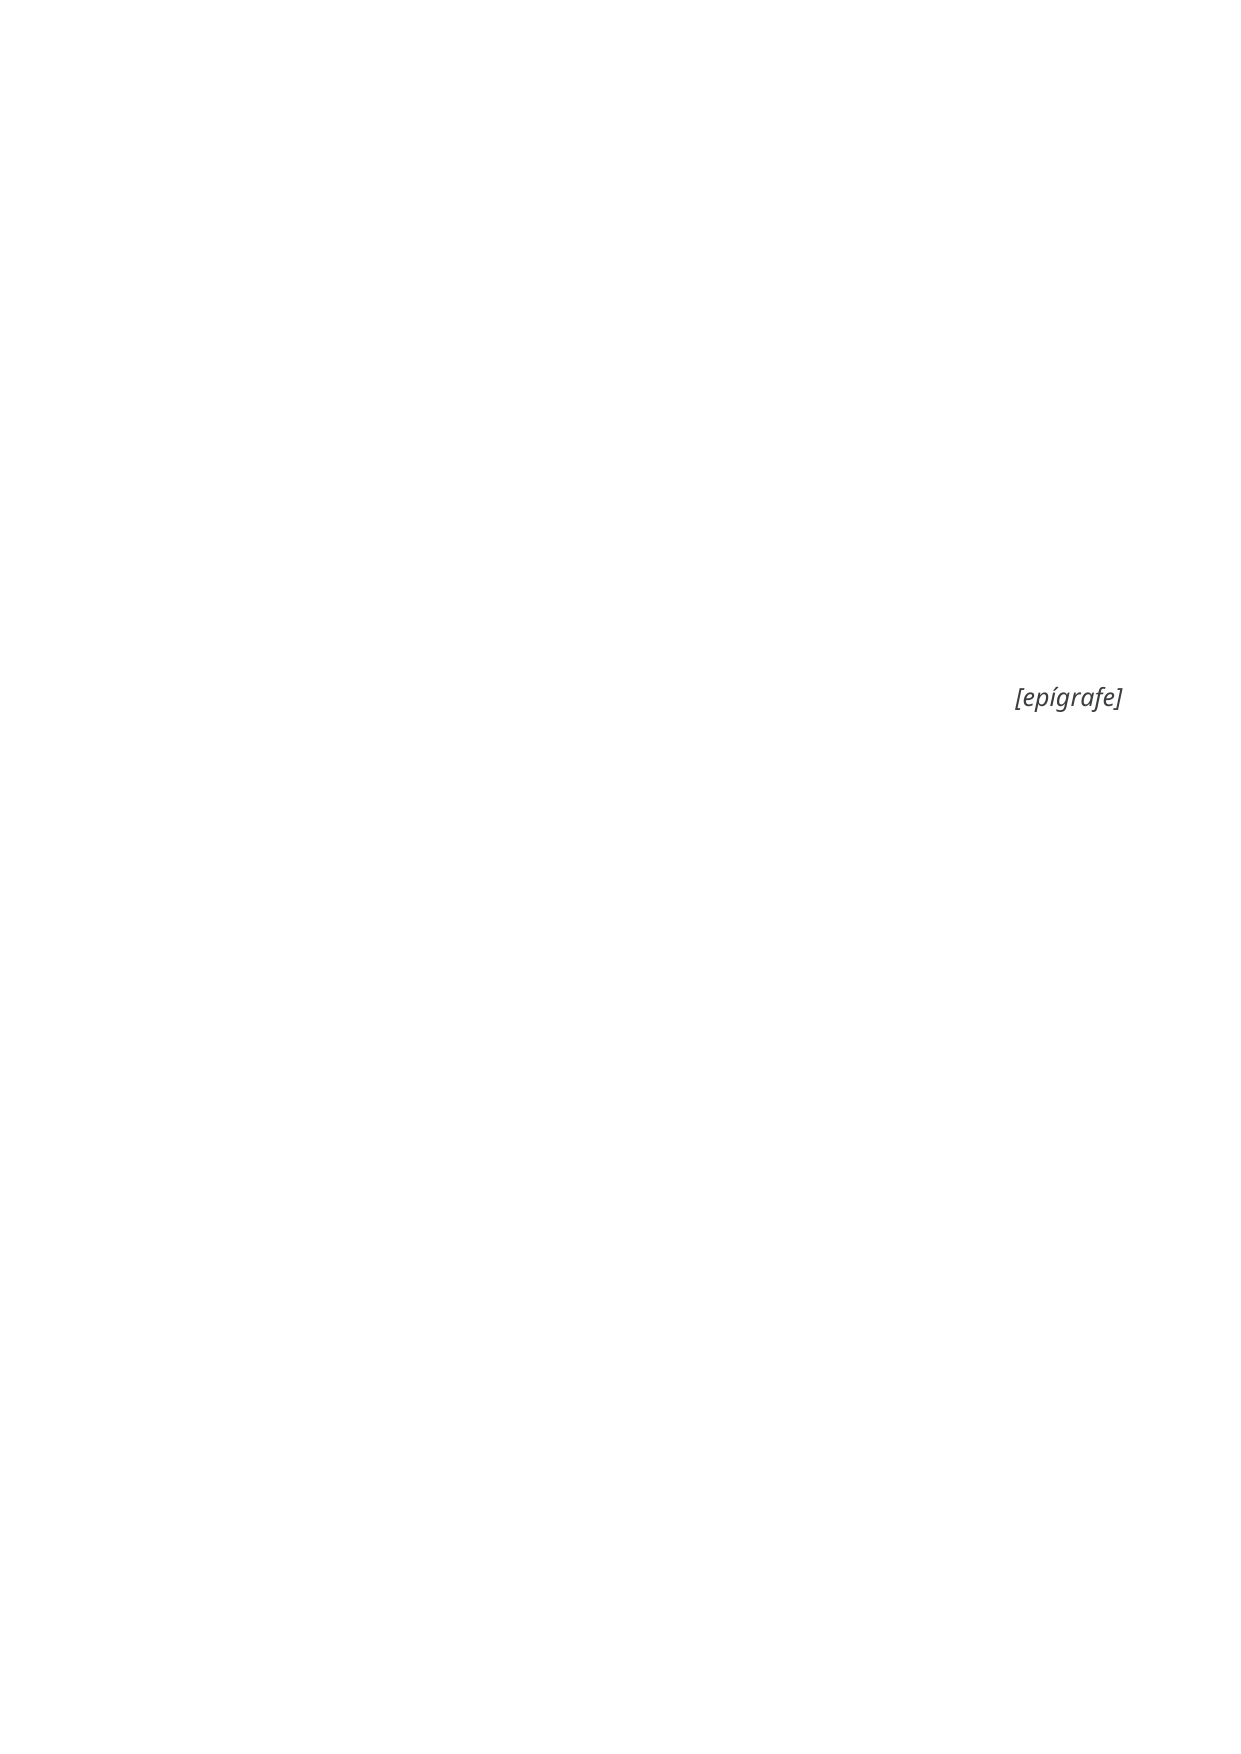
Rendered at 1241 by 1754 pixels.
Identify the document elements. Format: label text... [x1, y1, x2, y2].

text [epígrafe] [632, 680, 1122, 714]
